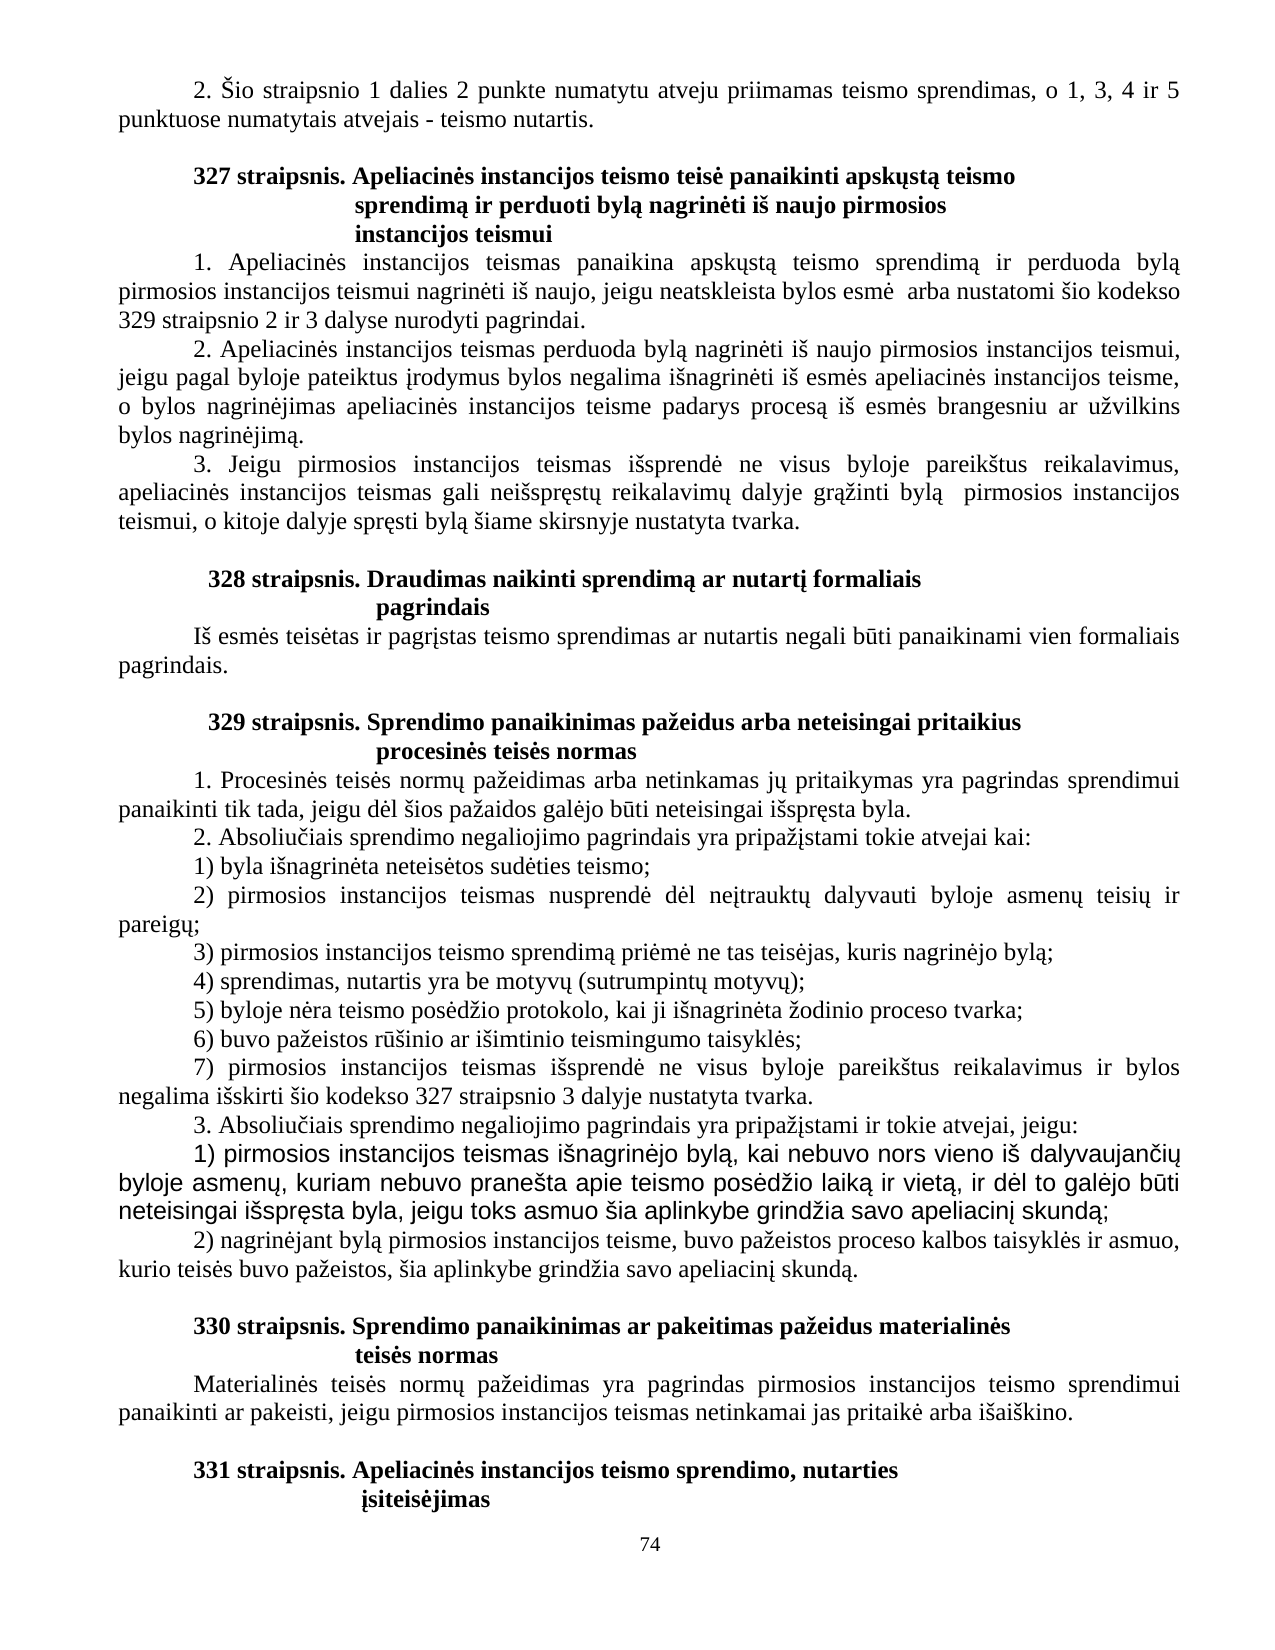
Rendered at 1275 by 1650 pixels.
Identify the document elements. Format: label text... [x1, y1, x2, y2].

text 3. Jeigu pirmosios instancijos teismas išsprendė ne visus byloje pareikštus reikalavimus, apeliacinės instancijos teismas gali neišspręstų reikalavimų dalyje grąžinti bylą pirmosios instancijos teismui, o kitoje dalyje spręsti bylą šiame skirsnyje nustatyta tvarka. [118, 449, 1181, 535]
text Materialinės teisės normų pažeidimas yra pagrindas pirmosios instancijos teismo sprendimui panaikinti ar pakeisti, jeigu pirmosios instancijos teismas netinkamai jas pritaikė arba išaiškino. [118, 1369, 1181, 1426]
text 7) pirmosios instancijos teismas išsprendė ne visus byloje pareikštus reikalavimus ir bylos negalima išskirti šio kodekso 327 straipsnio 3 dalyje nustatyta tvarka. [118, 1052, 1181, 1110]
text 2) pirmosios instancijos teismas nusprendė dėl neįtrauktų dalyvauti byloje asmenų teisių ir pareigų; [118, 880, 1181, 937]
text 2. Apeliacinės instancijos teismas perduoda bylą nagrinėti iš naujo pirmosios instancijos teismui, jeigu pagal byloje pateiktus įrodymus bylos negalima išnagrinėti iš esmės apeliacinės instancijos teisme, o bylos nagrinėjimas apeliacinės instancijos teisme padarys procesą iš esmės brangesniu ar užvilkins bylos nagrinėjimą. [118, 334, 1181, 449]
text 5) byloje nėra teismo posėdžio protokolo, kai ji išnagrinėta žodinio proceso tvarka; [118, 995, 1181, 1024]
text teisės normas [281, 1340, 1181, 1369]
text 3. Absoliučiais sprendimo negaliojimo pagrindais yra pripažįstami ir tokie atvejai, jeigu: [118, 1110, 1181, 1139]
text pagrindais [310, 592, 1181, 621]
text 2. Absoliučiais sprendimo negaliojimo pagrindais yra pripažįstami tokie atvejai kai: [118, 822, 1181, 851]
text įsiteisėjimas [118, 1484, 1181, 1512]
text 2) nagrinėjant bylą pirmosios instancijos teisme, buvo pažeistos proceso kalbos taisyklės ir asmuo, kurio teisės buvo pažeistos, šia aplinkybe grindžia savo apeliacinį skundą. [118, 1225, 1181, 1282]
text 327 straipsnis. Apeliacinės instancijos teismo teisė panaikinti apskųstą teismo [193, 161, 1181, 190]
text 330 straipsnis. Sprendimo panaikinimas ar pakeitimas pažeidus materialinės [193, 1311, 1181, 1340]
text 1) pirmosios instancijos teismas išnagrinėjo bylą, kai nebuvo nors vieno iš dalyvaujančių byloje asmenų, kuriam nebuvo pranešta apie teismo posėdžio laiką ir vietą, ir dėl to galėjo būti neteisingai išspręsta byla, jeigu toks asmuo šia aplinkybe grindžia savo apeliacinį skundą; [118, 1139, 1181, 1225]
text 328 straipsnis. Draudimas naikinti sprendimą ar nutartį formaliais [208, 564, 1181, 592]
text sprendimą ir perduoti bylą nagrinėti iš naujo pirmosios [281, 190, 1181, 219]
text instancijos teismui [281, 219, 1181, 247]
text 331 straipsnis. Apeliacinės instancijos teismo sprendimo, nutarties [118, 1455, 1181, 1484]
text 3) pirmosios instancijos teismo sprendimą priėmė ne tas teisėjas, kuris nagrinėjo bylą; [118, 937, 1181, 966]
text Iš esmės teisėtas ir pagrįstas teismo sprendimas ar nutartis negali būti panaikinami vien formaliais pagrindais. [118, 621, 1181, 679]
text 329 straipsnis. Sprendimo panaikinimas pažeidus arba neteisingai pritaikius [208, 707, 1181, 736]
text 1. Apeliacinės instancijos teismas panaikina apskųstą teismo sprendimą ir perduoda bylą pirmosios instancijos teismui nagrinėti iš naujo, jeigu neatskleista bylos esmė arba nustatomi šio kodekso 329 straipsnio 2 ir 3 dalyse nurodyti pagrindai. [118, 247, 1181, 334]
text 1) byla išnagrinėta neteisėtos sudėties teismo; [118, 851, 1181, 880]
text procesinės teisės normas [310, 736, 1181, 765]
text 2. Šio straipsnio 1 dalies 2 punkte numatytu atveju priimamas teismo sprendimas, o 1, 3, 4 ir 5 punktuose numatytais atvejais - teismo nutartis. [118, 75, 1181, 132]
text 1. Procesinės teisės normų pažeidimas arba netinkamas jų pritaikymas yra pagrindas sprendimui panaikinti tik tada, jeigu dėl šios pažaidos galėjo būti neteisingai išspręsta byla. [118, 765, 1181, 822]
text 6) buvo pažeistos rūšinio ar išimtinio teismingumo taisyklės; [118, 1024, 1181, 1052]
text 4) sprendimas, nutartis yra be motyvų (sutrumpintų motyvų); [118, 966, 1181, 995]
